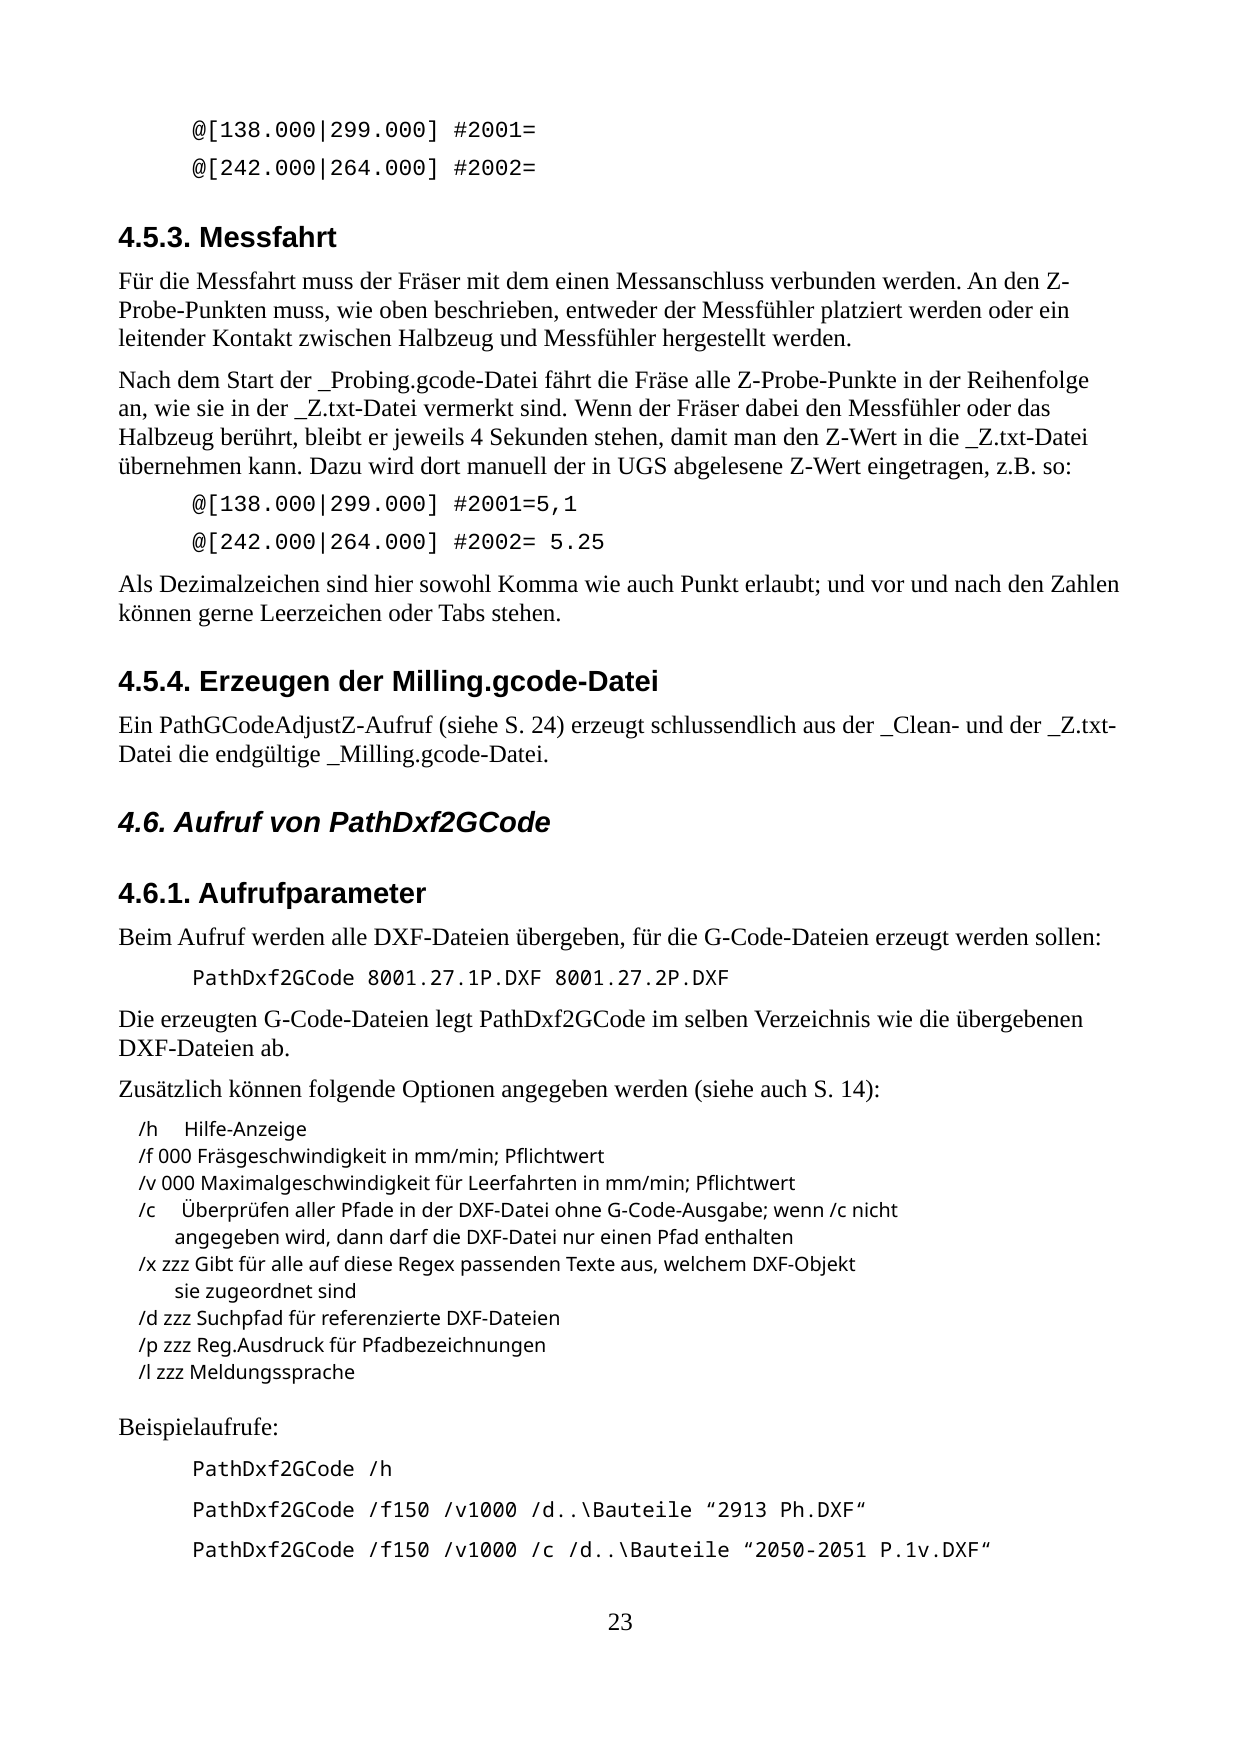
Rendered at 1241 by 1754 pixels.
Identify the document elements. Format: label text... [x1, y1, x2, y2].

subtitle 4.6.1. Aufrufparameter [118, 876, 1122, 910]
text PathDxf2GCode /f150 /v1000 /d..\Bauteile “2913 Ph.DXF“ [118, 1495, 1122, 1523]
text angegeben wird, dann darf die DXF-Datei nur einen Pfad enthalten [118, 1224, 1122, 1251]
text @[242.000|264.000] #2002= [192, 157, 1122, 182]
text Als Dezimalzeichen sind hier sowohl Komma wie auch Punkt erlaubt; und vor und nach den Zahlen können gerne Leerzeichen oder Tabs stehen. [118, 569, 1122, 627]
text @[138.000|299.000] #2001=5,1 [192, 492, 1122, 518]
text sie zugeordnet sind [118, 1278, 1122, 1304]
text Für die Messfahrt muss der Fräser mit dem einen Messanschluss verbunden werden. An den Z-Probe-Punkten muss, wie oben beschrieben, entweder der Messfühler platziert werden oder ein leitender Kontakt zwischen Halbzeug und Messfühler hergestellt werden. [118, 266, 1122, 352]
text /l zzz Meldungssprache [118, 1358, 1122, 1386]
text @[138.000|299.000] #2001= [192, 118, 1122, 144]
text /x zzz Gibt für alle auf diese Regex passenden Texte aus, welchem DXF-Objekt [118, 1251, 1122, 1278]
text /v 000 Maximalgeschwindigkeit für Leerfahrten in mm/min; Pflichtwert [118, 1170, 1122, 1197]
text Beispielaufrufe: [118, 1412, 1122, 1441]
subtitle 4.6. Aufruf von PathDxf2GCode [118, 805, 1122, 839]
text /p zzz Reg.Ausdruck für Pfadbezeichnungen [118, 1332, 1122, 1358]
text Beim Aufruf werden alle DXF-Dateien übergeben, für die G-Code-Dateien erzeugt werden sollen: [118, 922, 1122, 951]
text PathDxf2GCode /h [118, 1454, 1122, 1482]
text Nach dem Start der _Probing.gcode-Datei fährt die Fräse alle Z-Probe-Punkte in der Reihenfolge an, wie sie in der _Z.txt-Datei vermerkt sind. Wenn der Fräser dabei den Messfühler oder das Halbzeug berührt, bleibt er jeweils 4 Sekunden stehen, damit man den Z-Wert in die _Z.txt-Datei übernehmen kann. Dazu wird dort manuell der in UGS abgelesene Z-Wert eingetragen, z.B. so: [118, 365, 1122, 480]
text Zusätzlich können folgende Optionen angegeben werden (siehe auch S. 13): [118, 1074, 1122, 1103]
text Ein PathGCodeAdjustZ-Aufruf (siehe S. 24) erzeugt schlussendlich aus der _Clean- und der _Z.txt-Datei die endgültige _Milling.gcode-Datei. [118, 710, 1122, 768]
text /h Hilfe-Anzeige [118, 1116, 1122, 1143]
text /c Überprüfen aller Pfade in der DXF-Datei ohne G-Code-Ausgabe; wenn /c nicht [118, 1197, 1122, 1224]
text PathDxf2GCode /f150 /v1000 /c /d..\Bauteile “2050-2051 P.1v.DXF“ [118, 1536, 1122, 1564]
text Die erzeugten G-Code-Dateien legt PathDxf2GCode im selben Verzeichnis wie die übergebenen DXF-Dateien ab. [118, 1004, 1122, 1062]
subtitle 4.5.3. Messfahrt [118, 220, 1122, 253]
text /d zzz Suchpfad für referenzierte DXF-Dateien [118, 1304, 1122, 1332]
text @[242.000|264.000] #2002= 5.25 [192, 531, 1122, 557]
text PathDxf2GCode 8001.27.1P.DXF 8001.27.2P.DXF [118, 963, 1122, 992]
text /f 000 Fräsgeschwindigkeit in mm/min; Pflichtwert [118, 1143, 1122, 1170]
subtitle 4.5.4. Erzeugen der Milling.gcode-Datei [118, 664, 1122, 698]
